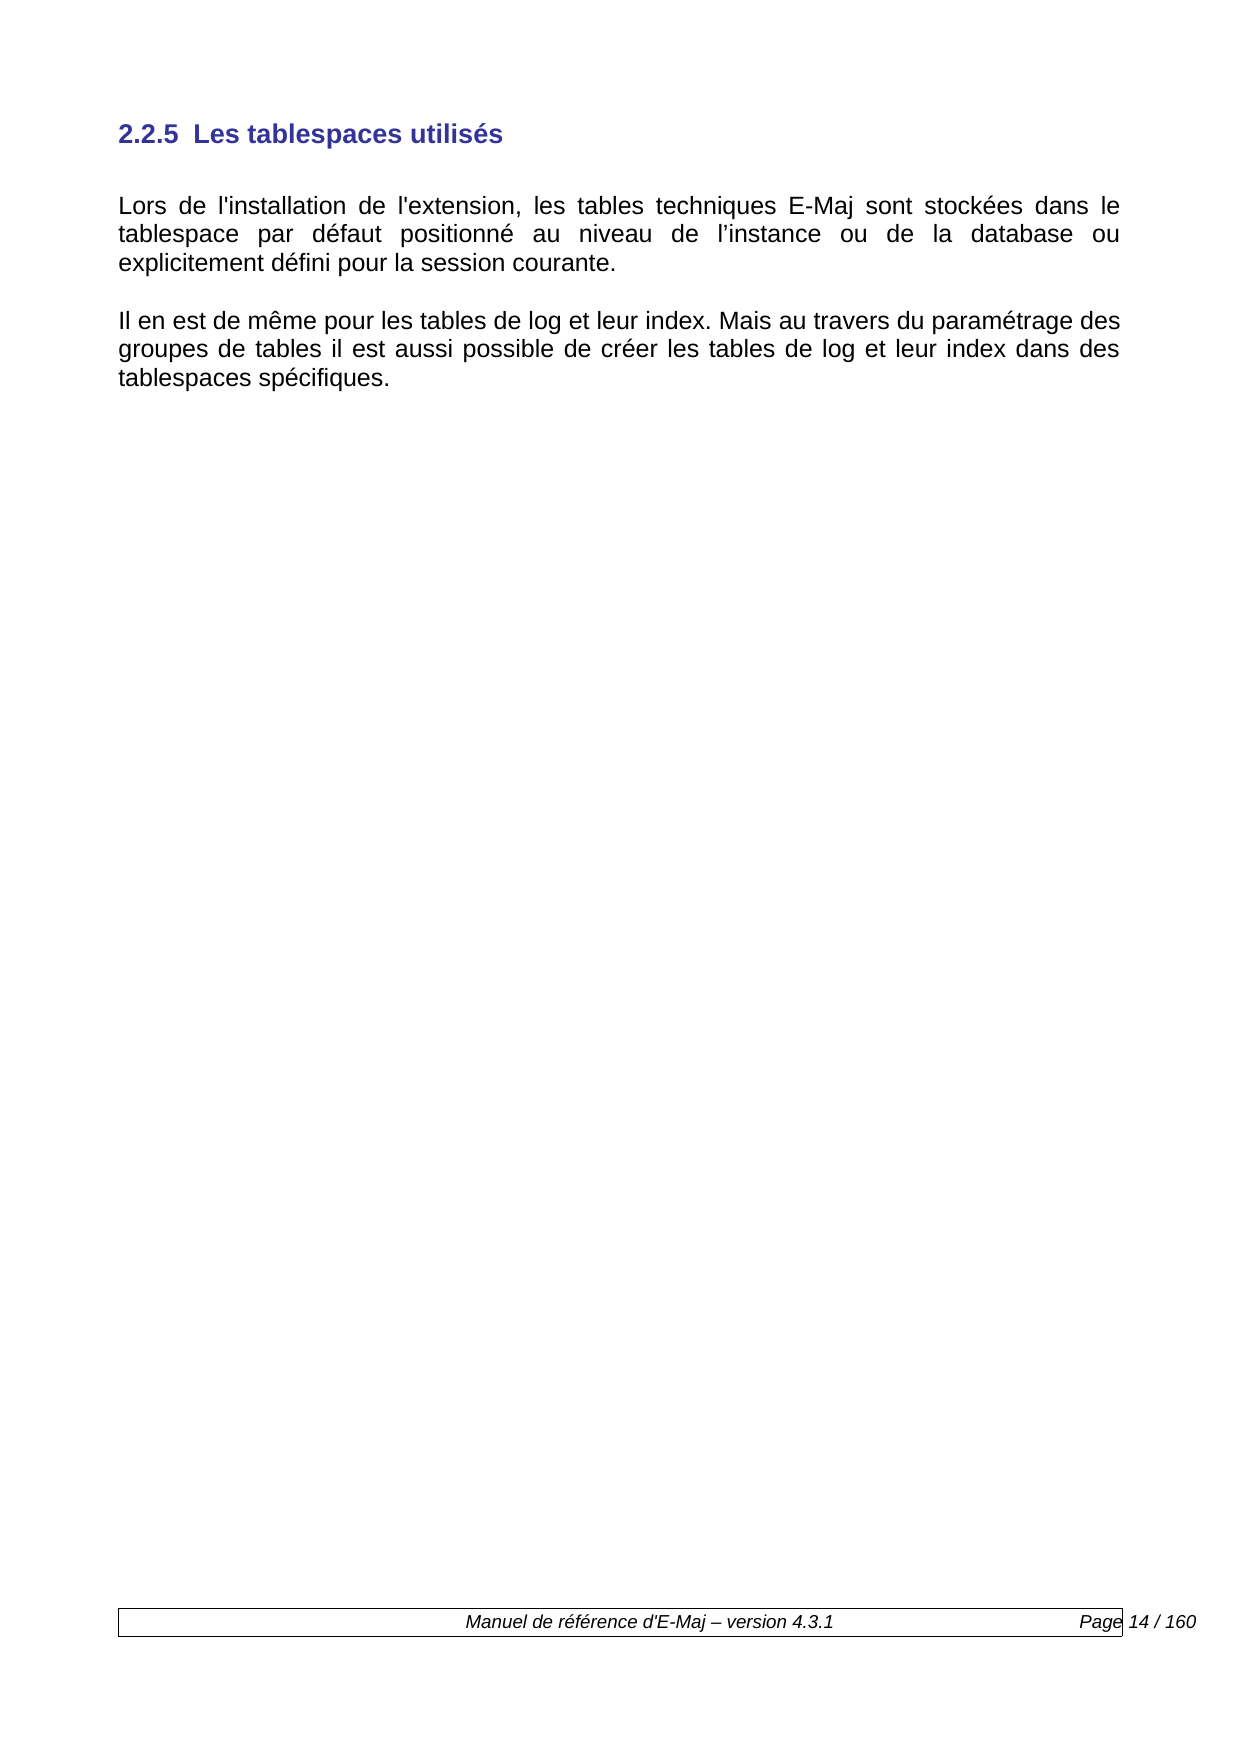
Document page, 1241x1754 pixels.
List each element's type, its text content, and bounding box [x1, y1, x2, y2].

text Lors de l'installation de l'extension, les tables techniques E-Maj sont stockées dans le tablespace par défaut positionné au niveau de l’instance ou de la database ou explicitement défini pour la session courante. [118, 191, 1122, 277]
subtitle Les tablespaces utilisés [118, 118, 1122, 149]
text Il en est de même pour les tables de log et leur index. Mais au travers du paramétrage des groupes de tables il est aussi possible de créer les tables de log et leur index dans des tablespaces spécifiques. [118, 306, 1122, 392]
